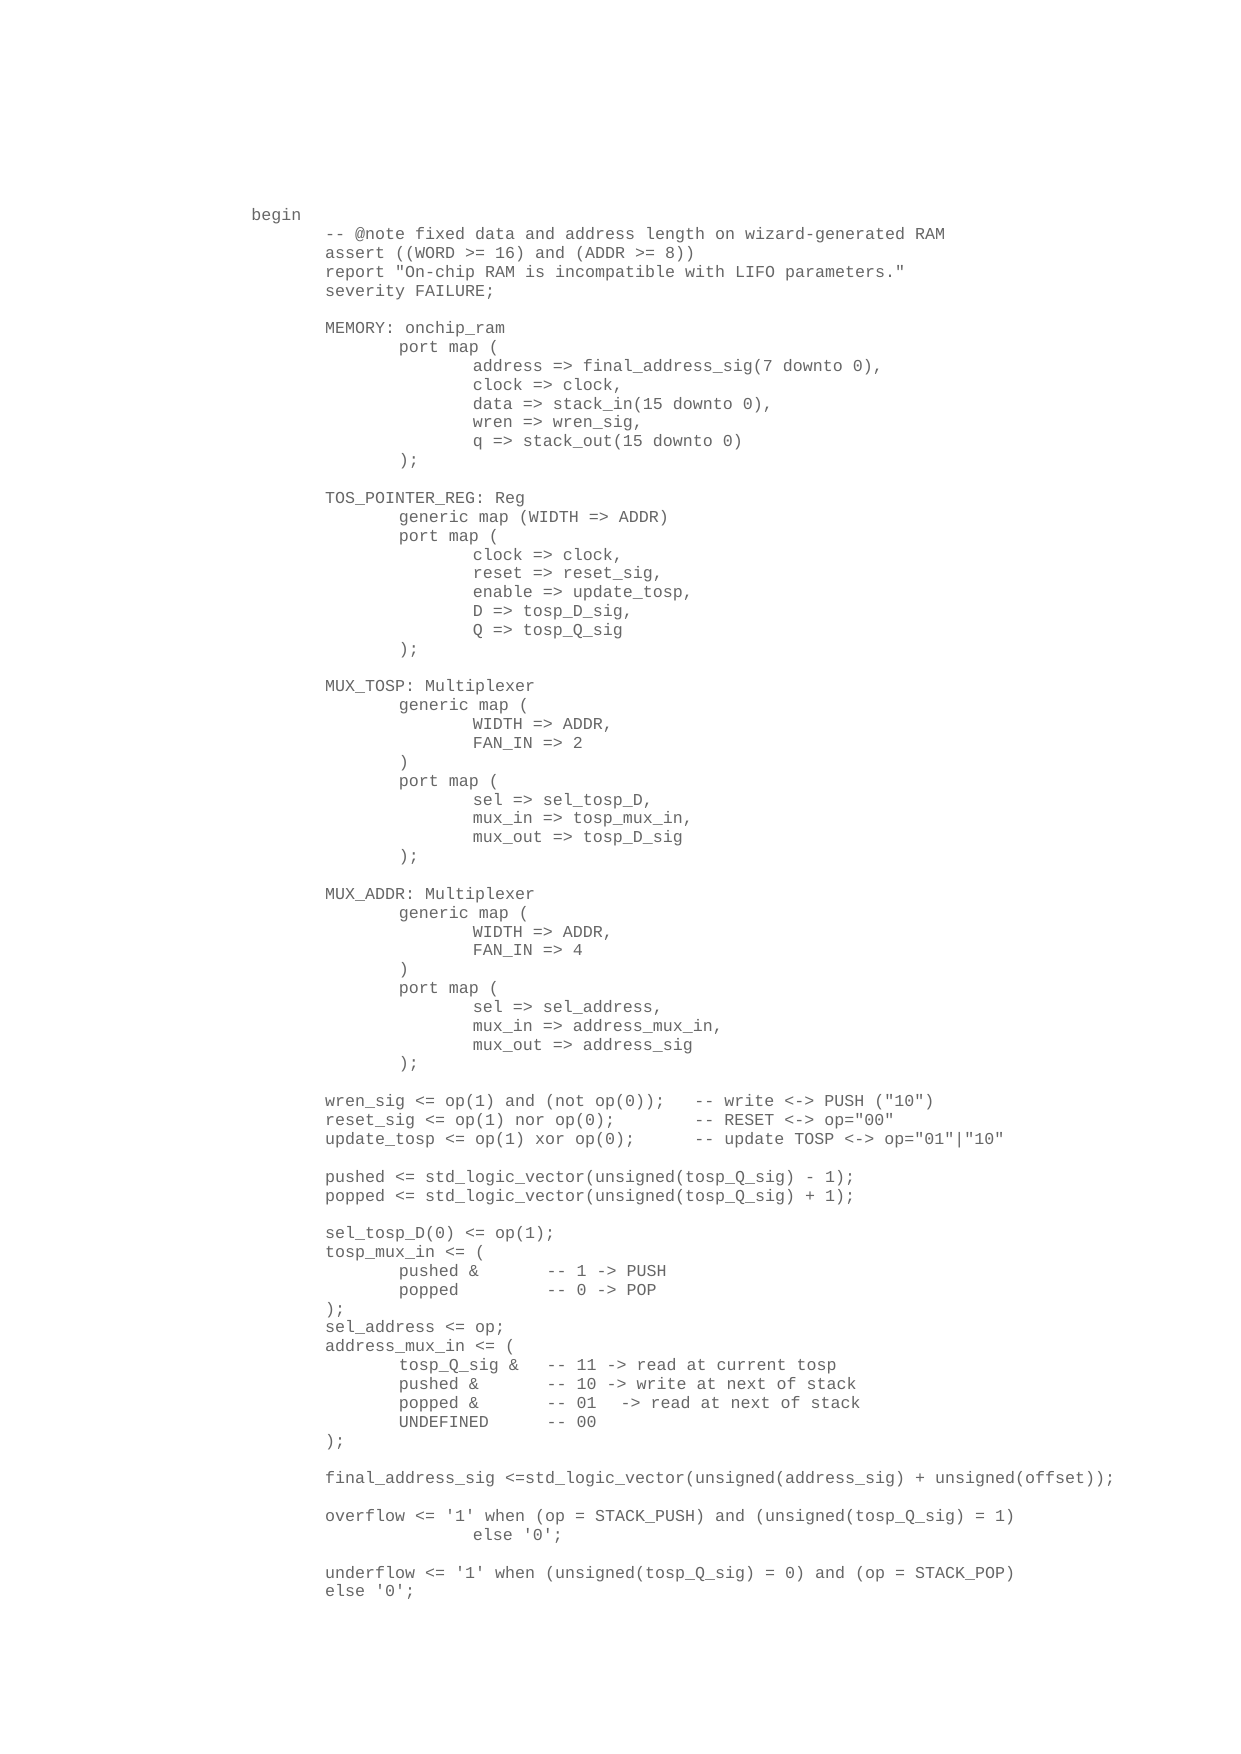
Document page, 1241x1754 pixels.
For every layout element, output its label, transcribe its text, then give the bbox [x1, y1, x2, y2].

text address_mux_in <= ( [177, 1338, 1123, 1357]
text pushed & -- 10 -> write at next of stack [177, 1376, 1123, 1394]
text MUX_TOSP: Multiplexer [177, 678, 1123, 697]
text MUX_ADDR: Multiplexer [177, 885, 1123, 904]
text else '0'; [177, 1583, 1123, 1602]
text assert ((WORD >= 16) and (ADDR >= 8)) [177, 244, 1123, 263]
text underflow <= '1' when (unsigned(tosp_Q_sig) = 0) and (op = STACK_POP) [177, 1564, 1123, 1583]
text mux_in => address_mux_in, [177, 1017, 1123, 1036]
text popped <= std_logic_vector(unsigned(tosp_Q_sig) + 1); [177, 1187, 1123, 1206]
text mux_in => tosp_mux_in, [177, 810, 1123, 829]
text tosp_mux_in <= ( [177, 1244, 1123, 1262]
text overflow <= '1' when (op = STACK_PUSH) and (unsigned(tosp_Q_sig) = 1) [177, 1508, 1123, 1526]
text ); [177, 1432, 1123, 1451]
text port map ( [177, 980, 1123, 998]
text generic map (WIDTH => ADDR) [177, 508, 1123, 527]
text wren_sig <= op(1) and (not op(0)); -- write <-> PUSH ("10") [177, 1093, 1123, 1112]
text wren => wren_sig, [177, 414, 1123, 433]
text FAN_IN => 4 [177, 942, 1123, 961]
text ); [177, 640, 1123, 659]
text D => tosp_D_sig, [177, 603, 1123, 621]
text pushed <= std_logic_vector(unsigned(tosp_Q_sig) - 1); [177, 1168, 1123, 1187]
text report "On-chip RAM is incompatible with LIFO parameters." [177, 263, 1123, 282]
text begin [177, 207, 1123, 226]
text Q => tosp_Q_sig [177, 621, 1123, 640]
text clock => clock, [177, 546, 1123, 565]
text final_address_sig <=std_logic_vector(unsigned(address_sig) + unsigned(offset)); [177, 1470, 1123, 1489]
text TOS_POINTER_REG: Reg [177, 489, 1123, 508]
text sel_tosp_D(0) <= op(1); [177, 1225, 1123, 1244]
text ); [177, 1300, 1123, 1319]
text severity FAILURE; [177, 282, 1123, 301]
text generic map ( [177, 697, 1123, 716]
text mux_out => tosp_D_sig [177, 829, 1123, 848]
text reset => reset_sig, [177, 565, 1123, 584]
text WIDTH => ADDR, [177, 923, 1123, 942]
text ); [177, 1055, 1123, 1074]
text enable => update_tosp, [177, 584, 1123, 603]
text popped -- 0 -> POP [177, 1281, 1123, 1300]
text port map ( [177, 527, 1123, 546]
text tosp_Q_sig & -- 11 -> read at current tosp [177, 1357, 1123, 1376]
text pushed & -- 1 -> PUSH [177, 1262, 1123, 1281]
text mux_out => address_sig [177, 1036, 1123, 1055]
text port map ( [177, 339, 1123, 357]
text ); [177, 452, 1123, 471]
text else '0'; [177, 1526, 1123, 1545]
text FAN_IN => 2 [177, 734, 1123, 753]
text sel => sel_address, [177, 998, 1123, 1017]
text UNDEFINED -- 00 [177, 1413, 1123, 1432]
text reset_sig <= op(1) nor op(0); -- RESET <-> op="00" [177, 1112, 1123, 1131]
text ) [177, 961, 1123, 980]
text -- @note fixed data and address length on wizard-generated RAM [177, 226, 1123, 244]
text address => final_address_sig(7 downto 0), [177, 357, 1123, 376]
text WIDTH => ADDR, [177, 716, 1123, 734]
text port map ( [177, 772, 1123, 791]
text popped & -- 01 -> read at next of stack [177, 1394, 1123, 1413]
text sel => sel_tosp_D, [177, 791, 1123, 810]
text data => stack_in(15 downto 0), [177, 395, 1123, 414]
text clock => clock, [177, 376, 1123, 395]
text sel_address <= op; [177, 1319, 1123, 1338]
text generic map ( [177, 904, 1123, 923]
text q => stack_out(15 downto 0) [177, 433, 1123, 452]
text ) [177, 753, 1123, 772]
text ); [177, 848, 1123, 867]
text update_tosp <= op(1) xor op(0); -- update TOSP <-> op="01"|"10" [177, 1131, 1123, 1149]
text MEMORY: onchip_ram [177, 320, 1123, 339]
